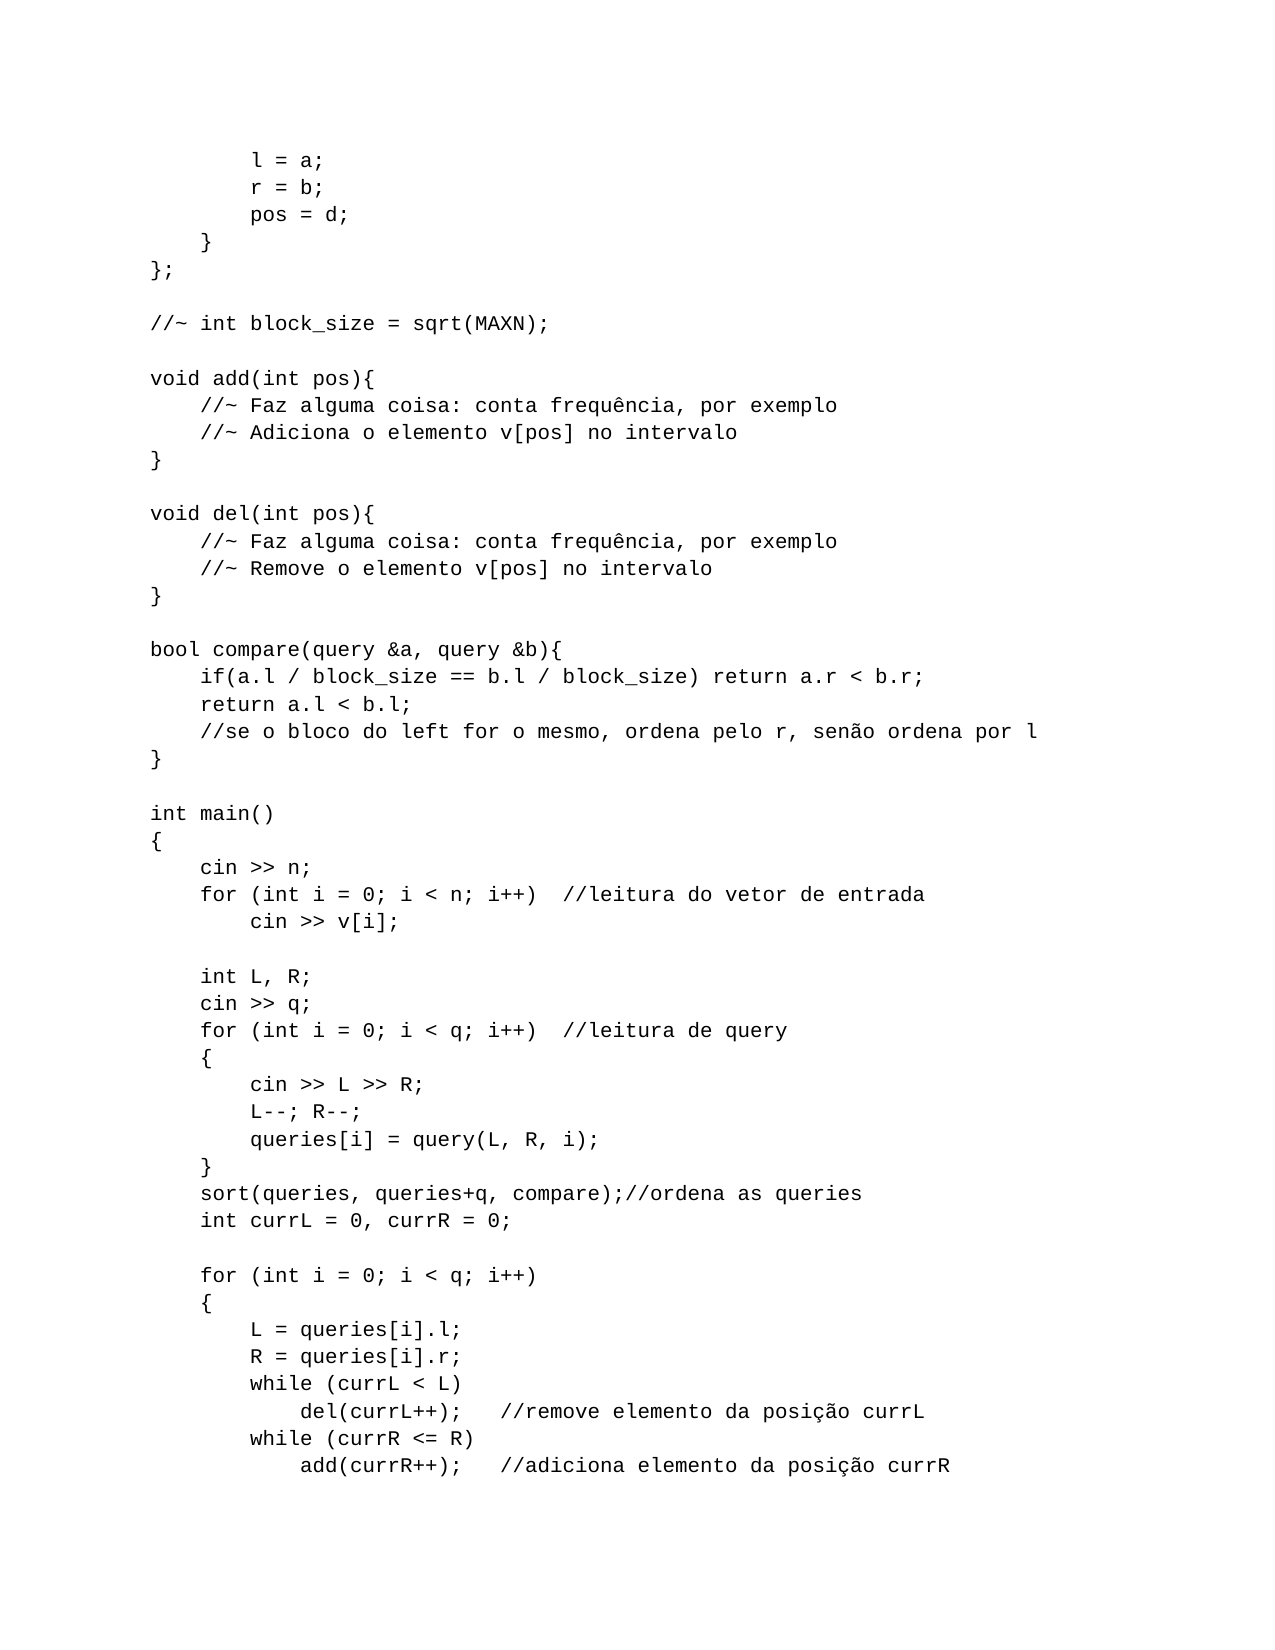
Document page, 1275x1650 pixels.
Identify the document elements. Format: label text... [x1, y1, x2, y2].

text while (currL < L) [150, 1373, 1125, 1397]
text cin >> q; [150, 993, 1125, 1016]
text for (int i = 0; i < n; i++) //leitura do vetor de entrada [150, 884, 1125, 908]
text { [150, 830, 1125, 853]
text } [150, 232, 1125, 255]
text void del(int pos){ [150, 503, 1125, 527]
text r = b; [150, 177, 1125, 201]
text //~ Faz alguma coisa: conta frequência, por exemplo [150, 395, 1125, 418]
text } [150, 748, 1125, 772]
text sort(queries, queries+q, compare);//ordena as queries [150, 1183, 1125, 1207]
text for (int i = 0; i < q; i++) [150, 1265, 1125, 1288]
text } [150, 585, 1125, 609]
text queries[i] = query(L, R, i); [150, 1129, 1125, 1152]
text L--; R--; [150, 1102, 1125, 1125]
text int main() [150, 802, 1125, 826]
text for (int i = 0; i < q; i++) //leitura de query [150, 1020, 1125, 1044]
text while (currR <= R) [150, 1428, 1125, 1451]
text l = a; [150, 150, 1125, 174]
text //~ Adiciona o elemento v[pos] no intervalo [150, 422, 1125, 446]
text del(currL++); //remove elemento da posição currL [150, 1401, 1125, 1424]
text bool compare(query &a, query &b){ [150, 639, 1125, 663]
text cin >> v[i]; [150, 911, 1125, 935]
text int currL = 0, currR = 0; [150, 1210, 1125, 1234]
text { [150, 1047, 1125, 1071]
text int L, R; [150, 966, 1125, 989]
text //~ int block_size = sqrt(MAXN); [150, 313, 1125, 337]
text add(currR++); //adiciona elemento da posição currR [150, 1455, 1125, 1479]
text L = queries[i].l; [150, 1319, 1125, 1343]
text R = queries[i].r; [150, 1346, 1125, 1370]
text //~ Faz alguma coisa: conta frequência, por exemplo [150, 531, 1125, 554]
text //se o bloco do left for o mesmo, ordena pelo r, senão ordena por l [150, 721, 1125, 744]
text //~ Remove o elemento v[pos] no intervalo [150, 558, 1125, 581]
text } [150, 449, 1125, 473]
text cin >> L >> R; [150, 1074, 1125, 1098]
text } [150, 1156, 1125, 1179]
text cin >> n; [150, 857, 1125, 881]
text if(a.l / block_size == b.l / block_size) return a.r < b.r; [150, 667, 1125, 690]
text return a.l < b.l; [150, 694, 1125, 717]
text void add(int pos){ [150, 367, 1125, 391]
text }; [150, 259, 1125, 282]
text { [150, 1292, 1125, 1316]
text pos = d; [150, 204, 1125, 228]
